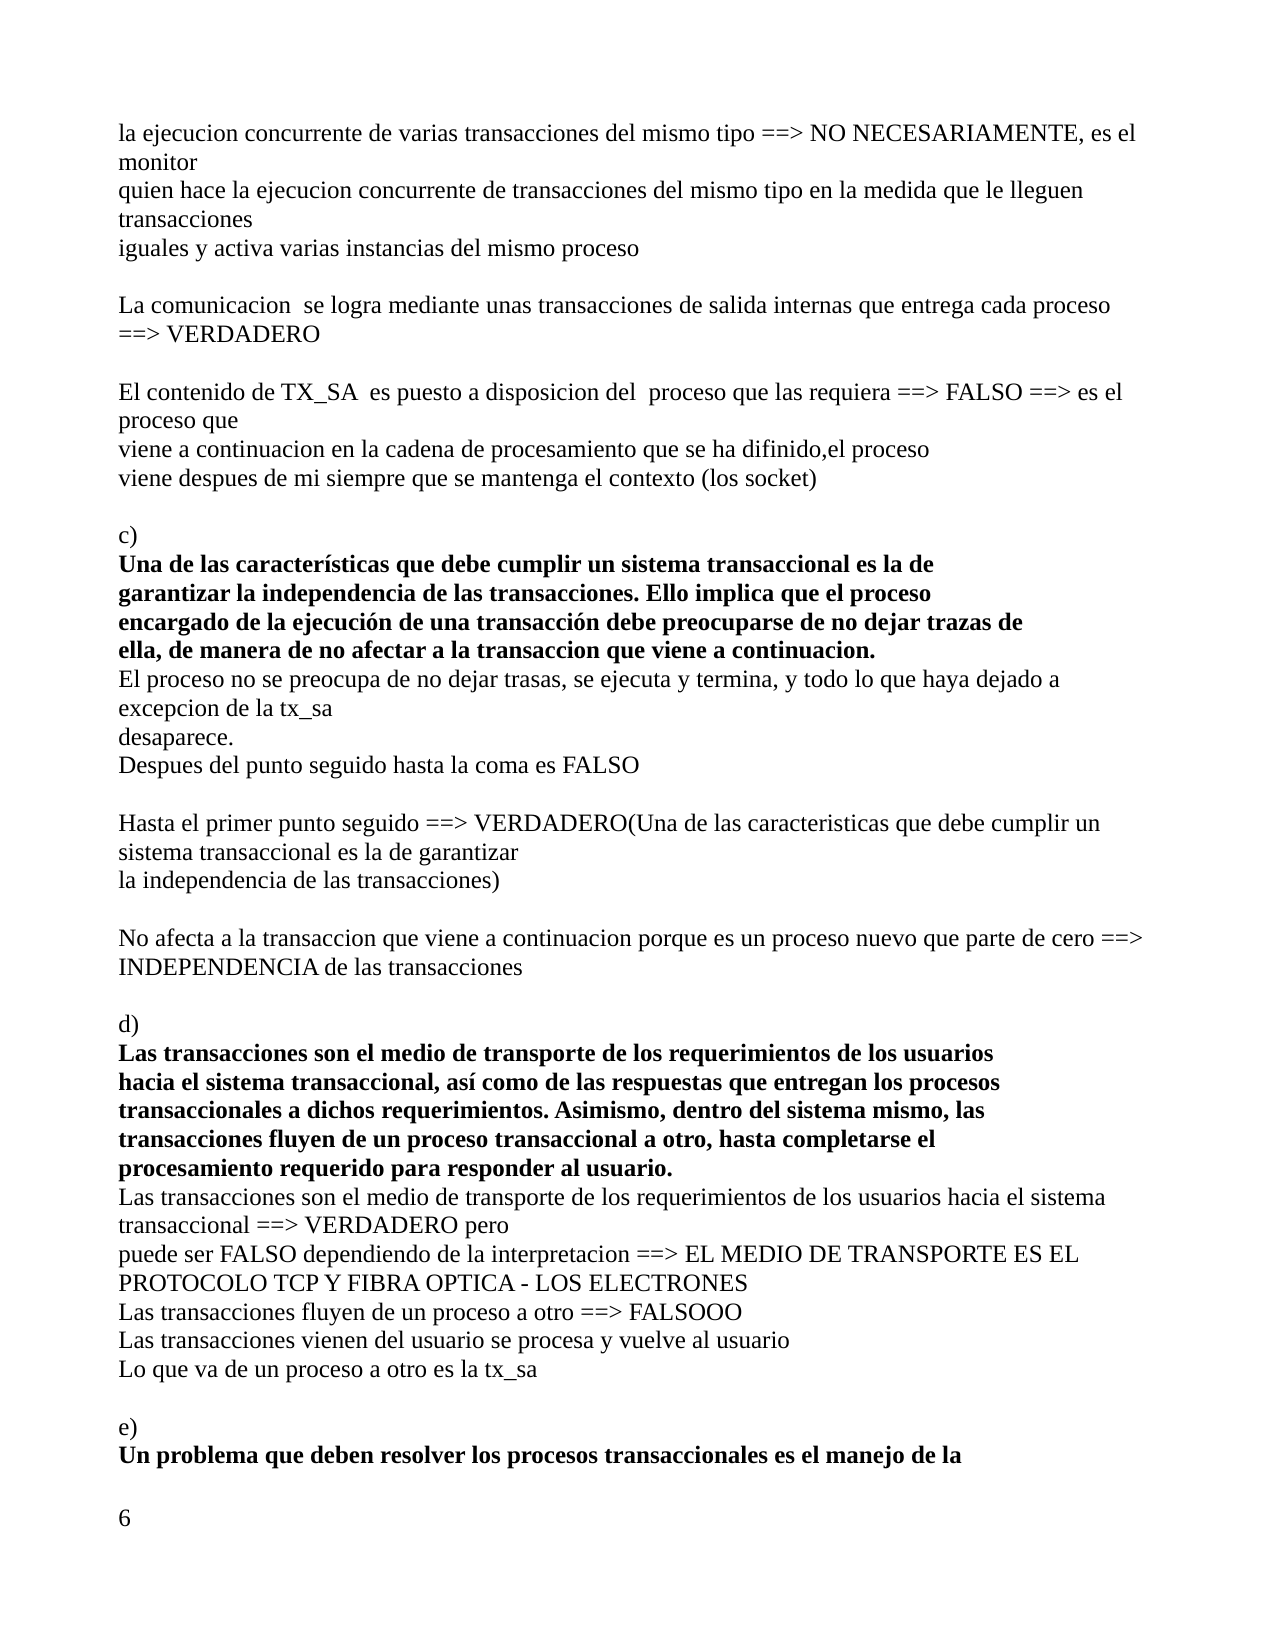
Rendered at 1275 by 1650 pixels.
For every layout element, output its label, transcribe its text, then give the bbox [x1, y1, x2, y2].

text No afecta a la transaccion que viene a continuacion porque es un proceso nuevo que parte de cero ==> INDEPENDENCIA de las transacciones [118, 923, 1157, 981]
text Despues del punto seguido hasta la coma es FALSO [118, 751, 1157, 779]
text El contenido de TX_SA es puesto a disposicion del proceso que las requiera ==> FALSO ==> es el proceso que [118, 377, 1157, 434]
text Hasta el primer punto seguido ==> VERDADERO(Una de las caracteristicas que debe cumplir un sistema transaccional es la de garantizar [118, 808, 1157, 866]
text desaparece. [118, 722, 1157, 751]
text transaccionales a dichos requerimientos. Asimismo, dentro del sistema mismo, las [118, 1096, 1157, 1124]
text Un problema que deben resolver los procesos transaccionales es el manejo de la [118, 1441, 1157, 1469]
text Lo que va de un proceso a otro es la tx_sa [118, 1354, 1157, 1383]
text Las transacciones son el medio de transporte de los requerimientos de los usuarios [118, 1038, 1157, 1067]
text viene a continuacion en la cadena de procesamiento que se ha difinido,el proceso [118, 434, 1157, 463]
text La comunicacion se logra mediante unas transacciones de salida internas que entrega cada proceso ==> VERDADERO [118, 291, 1157, 348]
text puede ser FALSO dependiendo de la interpretacion ==> EL MEDIO DE TRANSPORTE ES EL PROTOCOLO TCP Y FIBRA OPTICA - LOS ELECTRONES [118, 1239, 1157, 1297]
text la ejecucion concurrente de varias transacciones del mismo tipo ==> NO NECESARIAMENTE, es el monitor [118, 118, 1157, 176]
text iguales y activa varias instancias del mismo proceso [118, 233, 1157, 262]
text e) [118, 1412, 1157, 1441]
text ella, de manera de no afectar a la transaccion que viene a continuacion. [118, 636, 1157, 664]
text d) [118, 1009, 1157, 1038]
text c) [118, 521, 1157, 549]
text garantizar la independencia de las transacciones. Ello implica que el proceso [118, 578, 1157, 607]
text la independencia de las transacciones) [118, 866, 1157, 894]
text encargado de la ejecución de una transacción debe preocuparse de no dejar trazas de [118, 607, 1157, 636]
text Las transacciones fluyen de un proceso a otro ==> FALSOOO [118, 1297, 1157, 1326]
text hacia el sistema transaccional, así como de las respuestas que entregan los procesos [118, 1067, 1157, 1096]
text quien hace la ejecucion concurrente de transacciones del mismo tipo en la medida que le lleguen transacciones [118, 176, 1157, 233]
text procesamiento requerido para responder al usuario. [118, 1153, 1157, 1182]
text Una de las características que debe cumplir un sistema transaccional es la de [118, 549, 1157, 578]
text El proceso no se preocupa de no dejar trasas, se ejecuta y termina, y todo lo que haya dejado a excepcion de la tx_sa [118, 664, 1157, 722]
text viene despues de mi siempre que se mantenga el contexto (los socket) [118, 463, 1157, 492]
text Las transacciones vienen del usuario se procesa y vuelve al usuario [118, 1326, 1157, 1354]
text Las transacciones son el medio de transporte de los requerimientos de los usuarios hacia el sistema transaccional ==> VERDADERO pero [118, 1182, 1157, 1239]
text transacciones fluyen de un proceso transaccional a otro, hasta completarse el [118, 1124, 1157, 1153]
